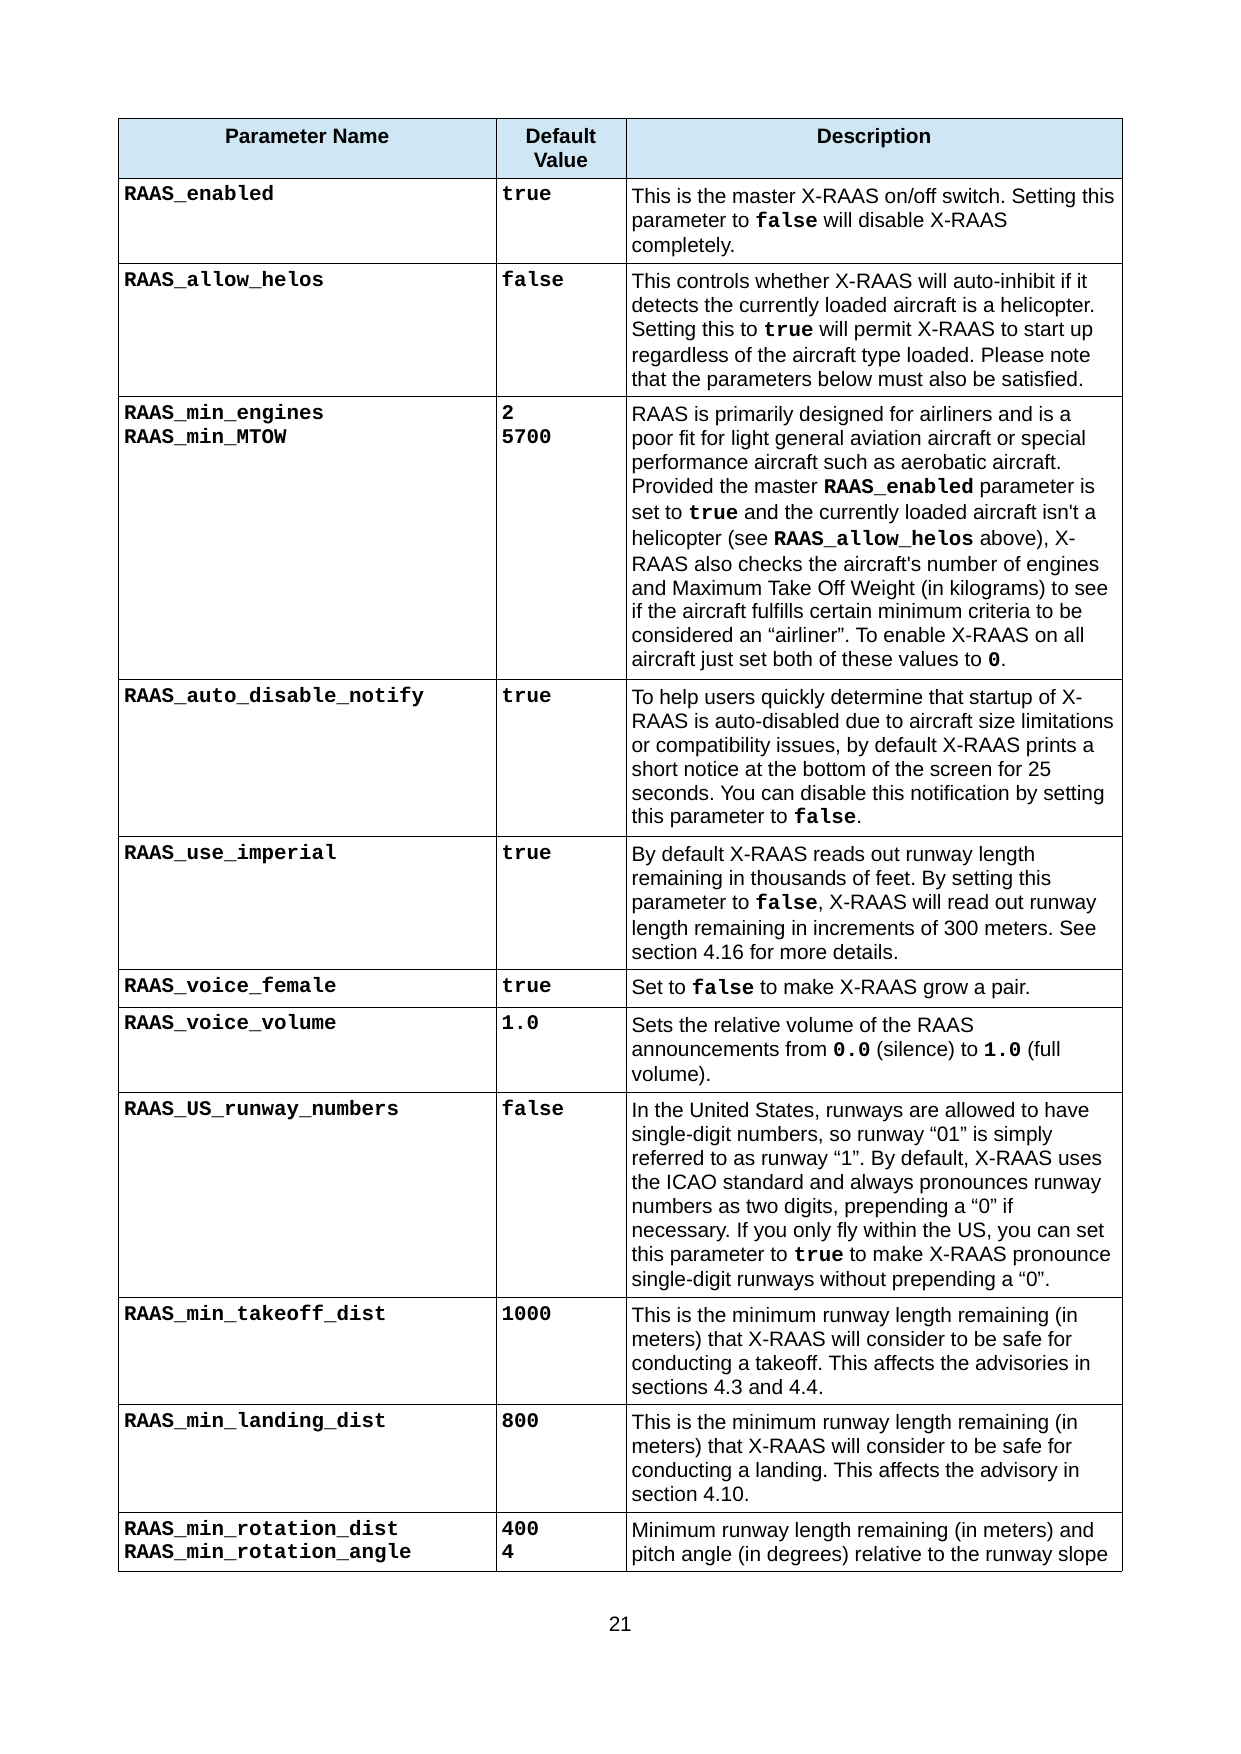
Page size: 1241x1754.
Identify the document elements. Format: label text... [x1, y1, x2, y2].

table_cell 1.0 [497, 1008, 626, 1092]
table_cell 2 5700 [497, 397, 626, 679]
table_cell true [497, 970, 626, 1007]
table_cell Set to false to make X-RAAS grow a pair. [627, 970, 1122, 1007]
table_cell RAAS_min_takeoff_dist [119, 1298, 496, 1404]
table_cell false [497, 1093, 626, 1297]
table_cell false [497, 264, 626, 396]
table_header Default Value [497, 119, 626, 178]
table_cell Minimum runway length remaining (in meters) and pitch angle (in degrees) relative to the runway slope [627, 1513, 1122, 1571]
table_cell RAAS_allow_helos [119, 264, 496, 396]
table_cell true [497, 837, 626, 969]
table_header Description [627, 119, 1122, 178]
table_cell RAAS_auto_disable_notify [119, 680, 496, 836]
table_cell 400 4 [497, 1513, 626, 1571]
table_cell RAAS_enabled [119, 179, 496, 263]
table_cell RAAS_voice_volume [119, 1008, 496, 1092]
table_cell This is the minimum runway length remaining (in meters) that X-RAAS will consider to be safe for conducting a takeoff. This affects the advisories in sections 4.3 and 4.4. [627, 1298, 1122, 1404]
table_cell RAAS_use_imperial [119, 837, 496, 969]
table_cell This is the minimum runway length remaining (in meters) that X-RAAS will consider to be safe for conducting a landing. This affects the advisory in section 4.10. [627, 1405, 1122, 1512]
table_header Parameter Name [119, 119, 496, 178]
table_cell Sets the relative volume of the RAAS announcements from 0.0 (silence) to 1.0 (full volume). [627, 1008, 1122, 1092]
table_cell true [497, 680, 626, 836]
table_cell RAAS_min_rotation_dist RAAS_min_rotation_angle [119, 1513, 496, 1571]
table_cell In the United States, runways are allowed to have single-digit numbers, so runway “01” is simply referred to as runway “1”. By default, X-RAAS uses the ICAO standard and always pronounces runway numbers as two digits, prepending a “0” if necessary. If you only fly within the US, you can set this parameter to true to make X-RAAS pronounce single-digit runways without prepending a “0”. [627, 1093, 1122, 1297]
table_cell By default X-RAAS reads out runway length remaining in thousands of feet. By setting this parameter to false, X-RAAS will read out runway length remaining in increments of 300 meters. See section 4.16 for more details. [627, 837, 1122, 969]
table_cell 1000 [497, 1298, 626, 1404]
table_cell To help users quickly determine that startup of X-RAAS is auto-disabled due to aircraft size limitations or compatibility issues, by default X-RAAS prints a short notice at the bottom of the screen for 25 seconds. You can disable this notification by setting this parameter to false. [627, 680, 1122, 836]
table_cell This controls whether X-RAAS will auto-inhibit if it detects the currently loaded aircraft is a helicopter. Setting this to true will permit X-RAAS to start up regardless of the aircraft type loaded. Please note that the parameters below must also be satisfied. [627, 264, 1122, 396]
table_cell RAAS_voice_female [119, 970, 496, 1007]
table_cell This is the master X-RAAS on/off switch. Setting this parameter to false will disable X-RAAS completely. [627, 179, 1122, 263]
table_cell RAAS_min_engines RAAS_min_MTOW [119, 397, 496, 679]
table_cell RAAS_US_runway_numbers [119, 1093, 496, 1297]
table_cell true [497, 179, 626, 263]
table_cell RAAS_min_landing_dist [119, 1405, 496, 1512]
table_cell RAAS is primarily designed for airliners and is a poor fit for light general aviation aircraft or special performance aircraft such as aerobatic aircraft. Provided the master RAAS_enabled parameter is set to true and the currently loaded aircraft isn't a helicopter (see RAAS_allow_helos above), X-RAAS also checks the aircraft's number of engines and Maximum Take Off Weight (in kilograms) to see if the aircraft fulfills certain minimum criteria to be considered an “airliner”. To enable X-RAAS on all aircraft just set both of these values to 0. [627, 397, 1122, 679]
table_cell 800 [497, 1405, 626, 1512]
